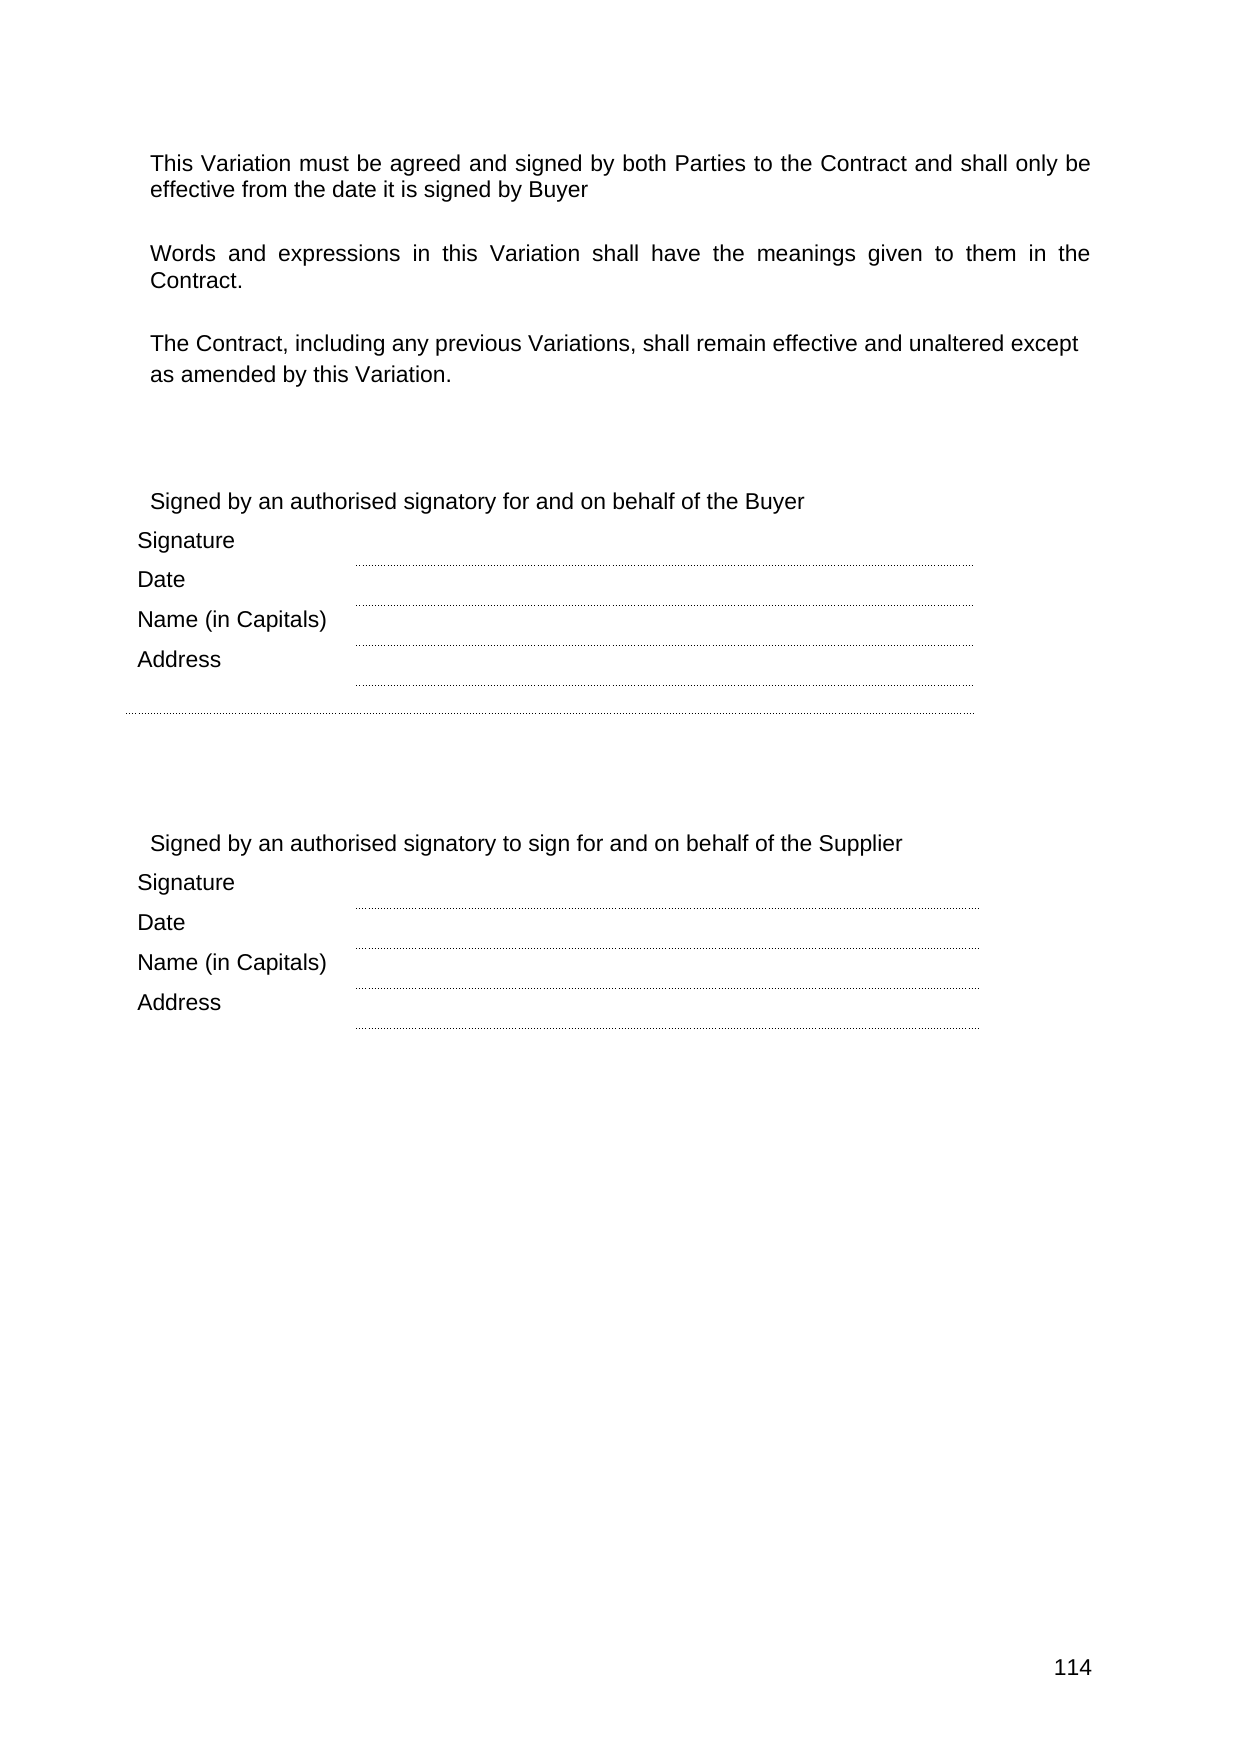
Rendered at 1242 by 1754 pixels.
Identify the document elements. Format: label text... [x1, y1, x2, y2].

table_header [356, 869, 979, 908]
table_header Signature [126, 527, 356, 565]
subtitle The Contract, including any previous Variations, shall remain effective and unaltered except as amended by this Variation. [150, 330, 1092, 387]
table_cell Address [126, 645, 356, 685]
table_cell [356, 908, 979, 948]
table_header [356, 527, 975, 565]
table_cell [356, 988, 979, 1027]
subtitle This Variation must be agreed and signed by both Parties to the Contract and shall only be effective from the date it is signed by Buyer [150, 150, 1092, 203]
table_cell Address [126, 988, 356, 1027]
table_cell [356, 605, 975, 645]
table_header Signature [126, 869, 356, 908]
table_cell [356, 645, 975, 685]
table_cell Name (in Capitals) [126, 605, 356, 645]
table_cell [356, 948, 979, 988]
table_cell Date [126, 565, 356, 605]
table_cell Date [126, 908, 356, 948]
subtitle Words and expressions in this Variation shall have the meanings given to them in the Contract. [150, 240, 1092, 293]
table_cell [356, 685, 975, 712]
subtitle Signed by an authorised signatory for and on behalf of the Buyer [150, 488, 1092, 514]
table_cell Name (in Capitals) [126, 948, 356, 988]
table_cell [356, 565, 975, 605]
subtitle Signed by an authorised signatory to sign for and on behalf of the Supplier [150, 830, 1092, 856]
table_cell [126, 685, 356, 712]
